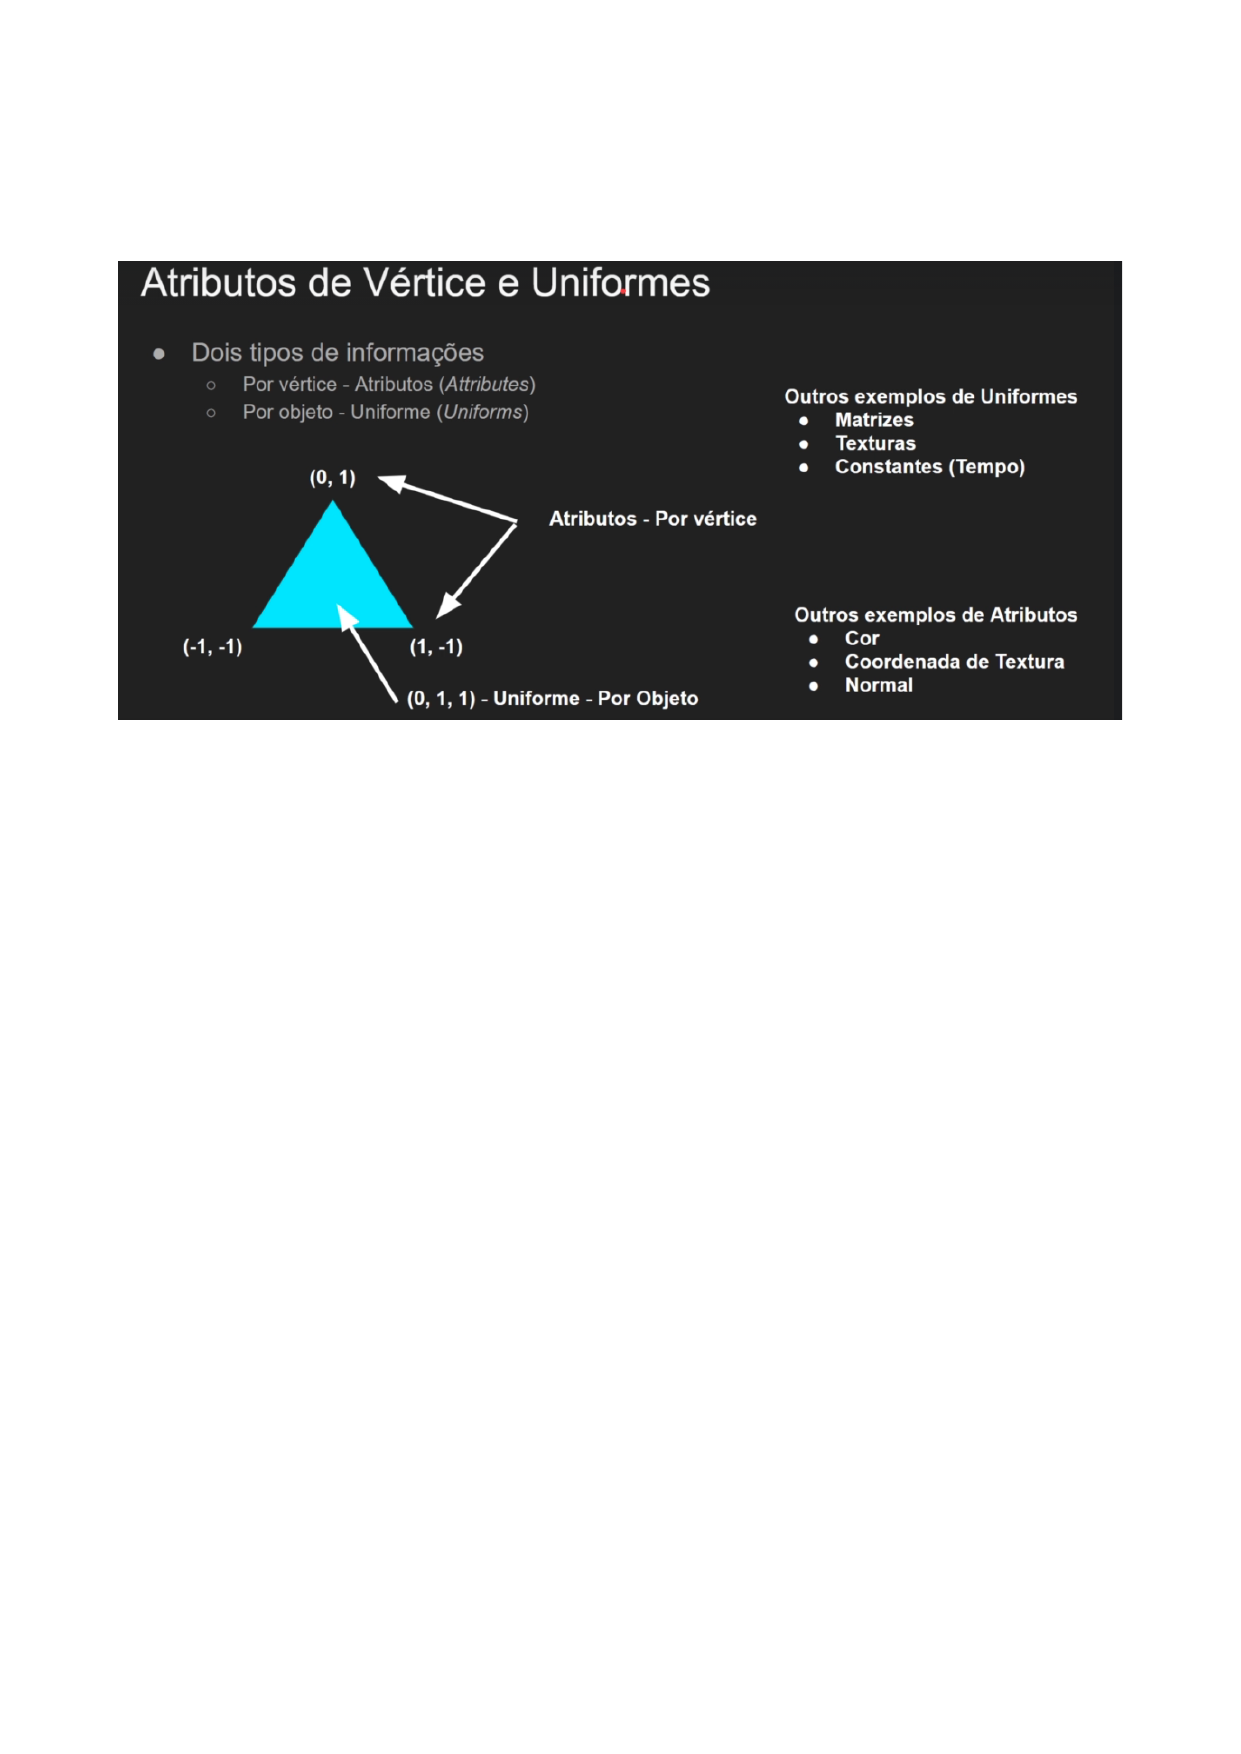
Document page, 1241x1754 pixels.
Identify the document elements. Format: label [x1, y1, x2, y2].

picture [118, 261, 1123, 720]
